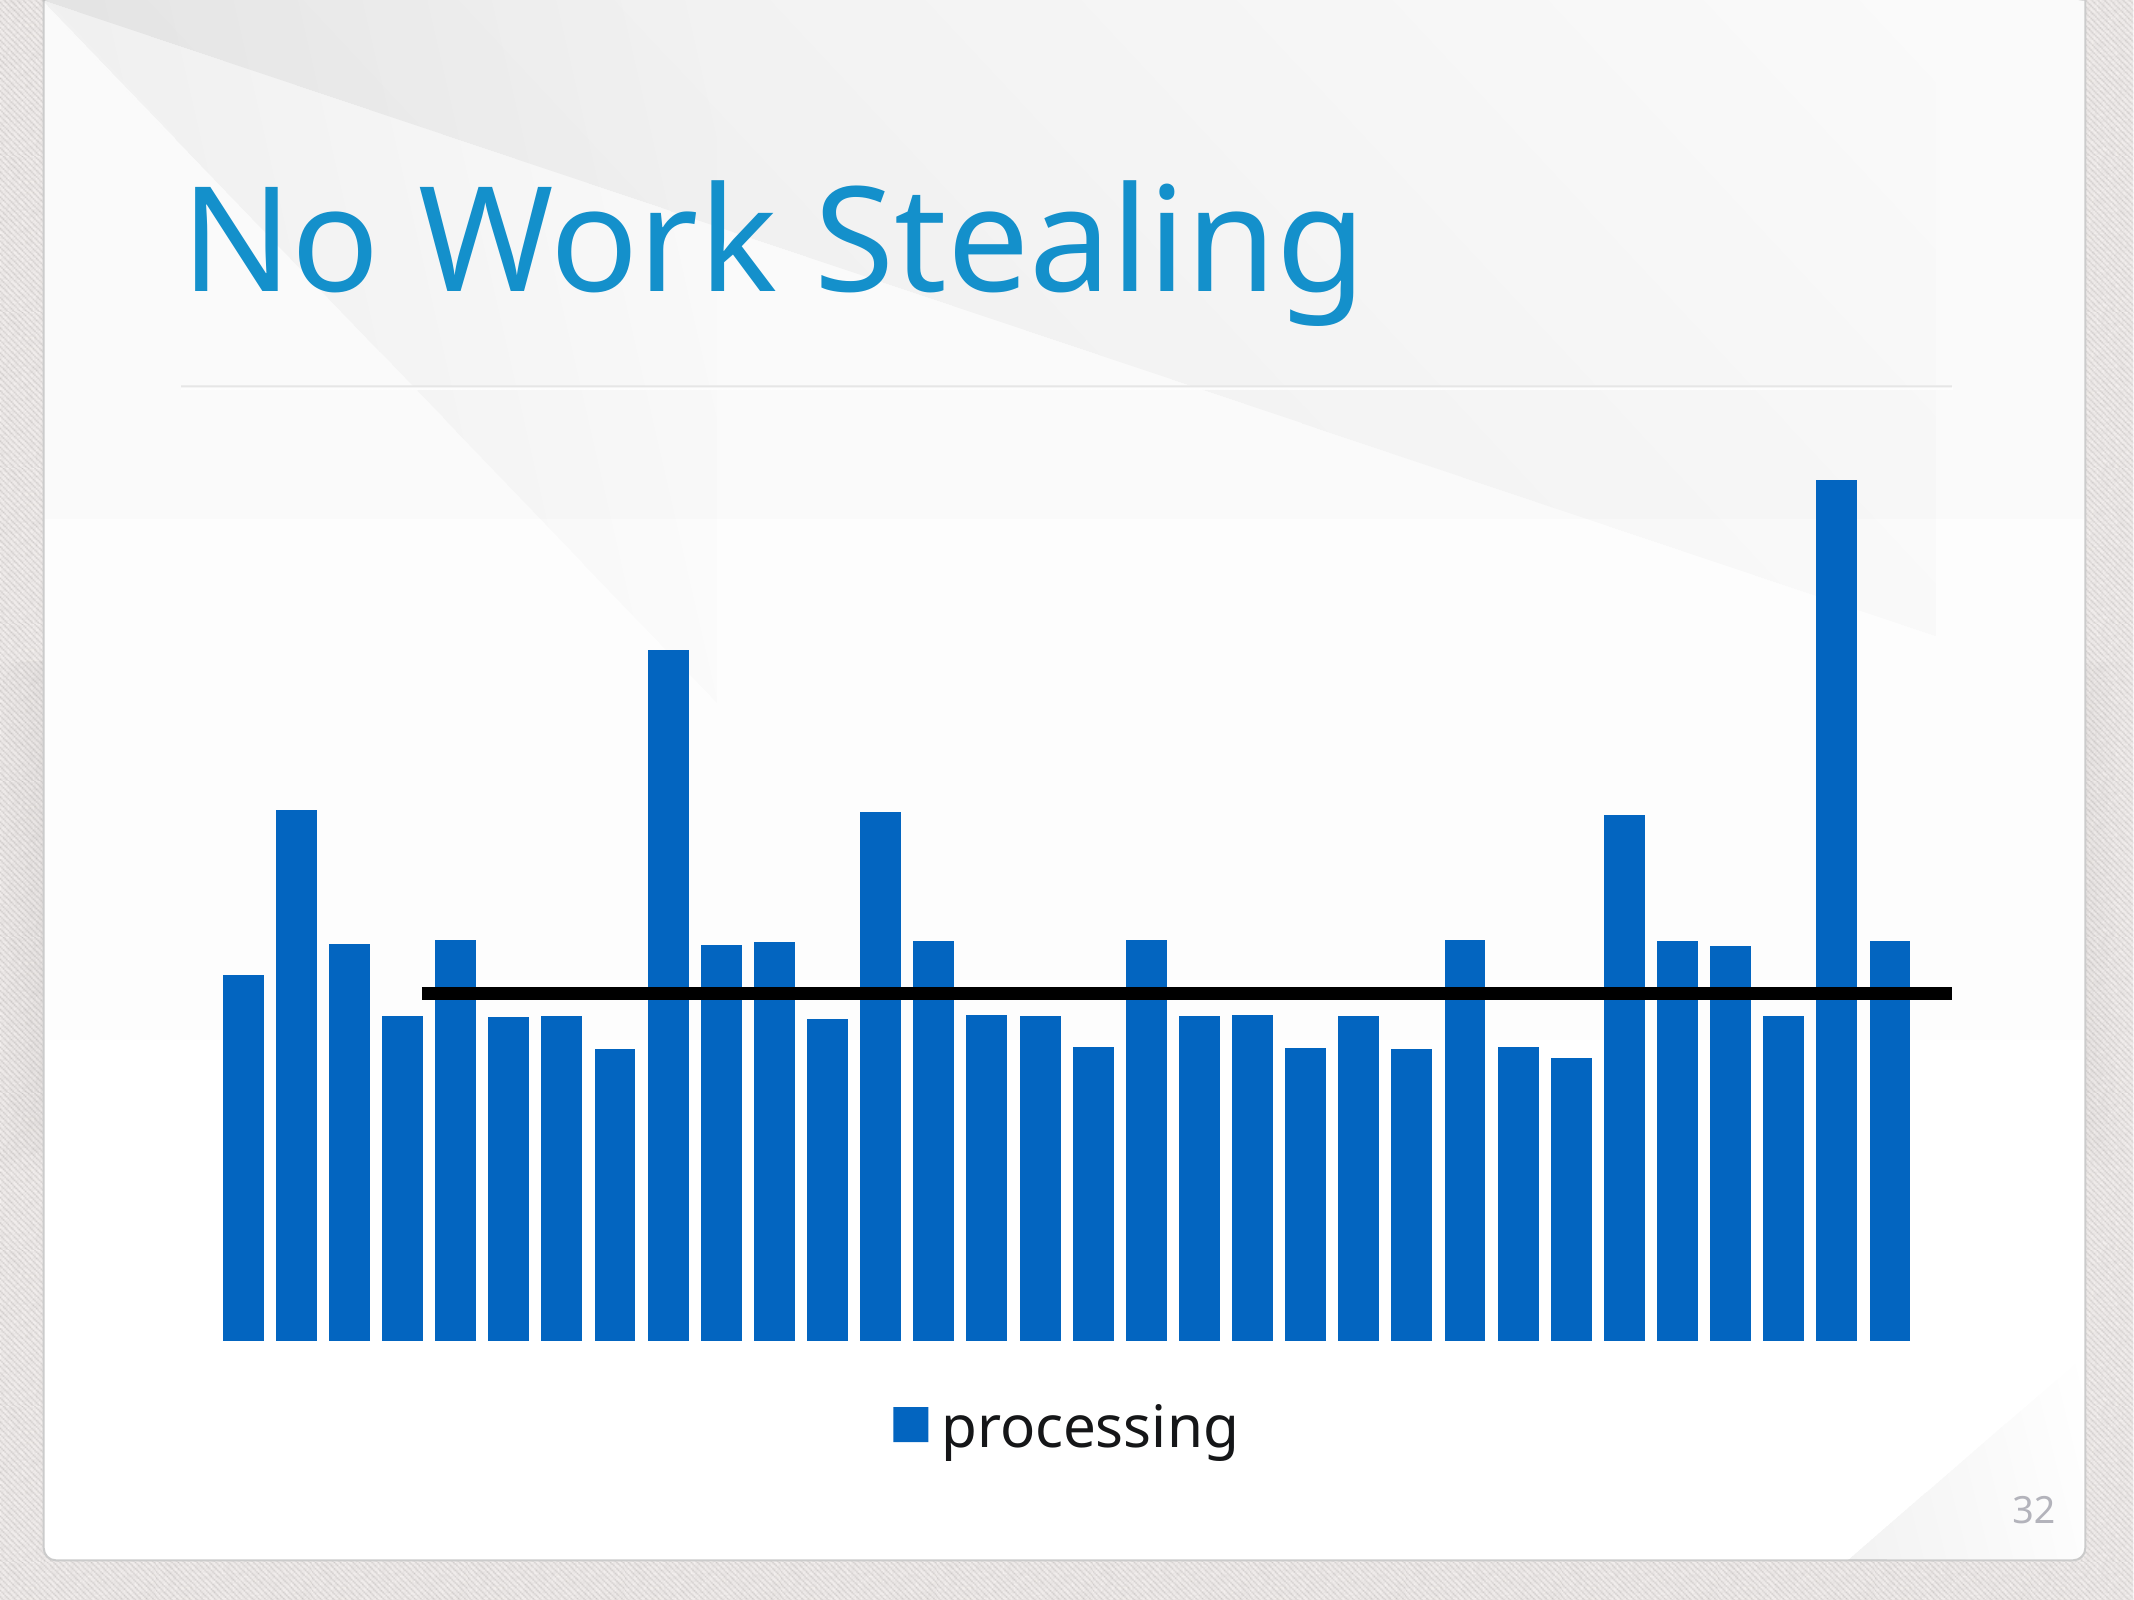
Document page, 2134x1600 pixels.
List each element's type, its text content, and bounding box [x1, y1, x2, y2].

slide_number [1909, 1476, 2071, 1548]
picture [0, 0, 2134, 1600]
chart [181, 413, 1953, 1477]
title No Work Stealing [181, 145, 1953, 355]
